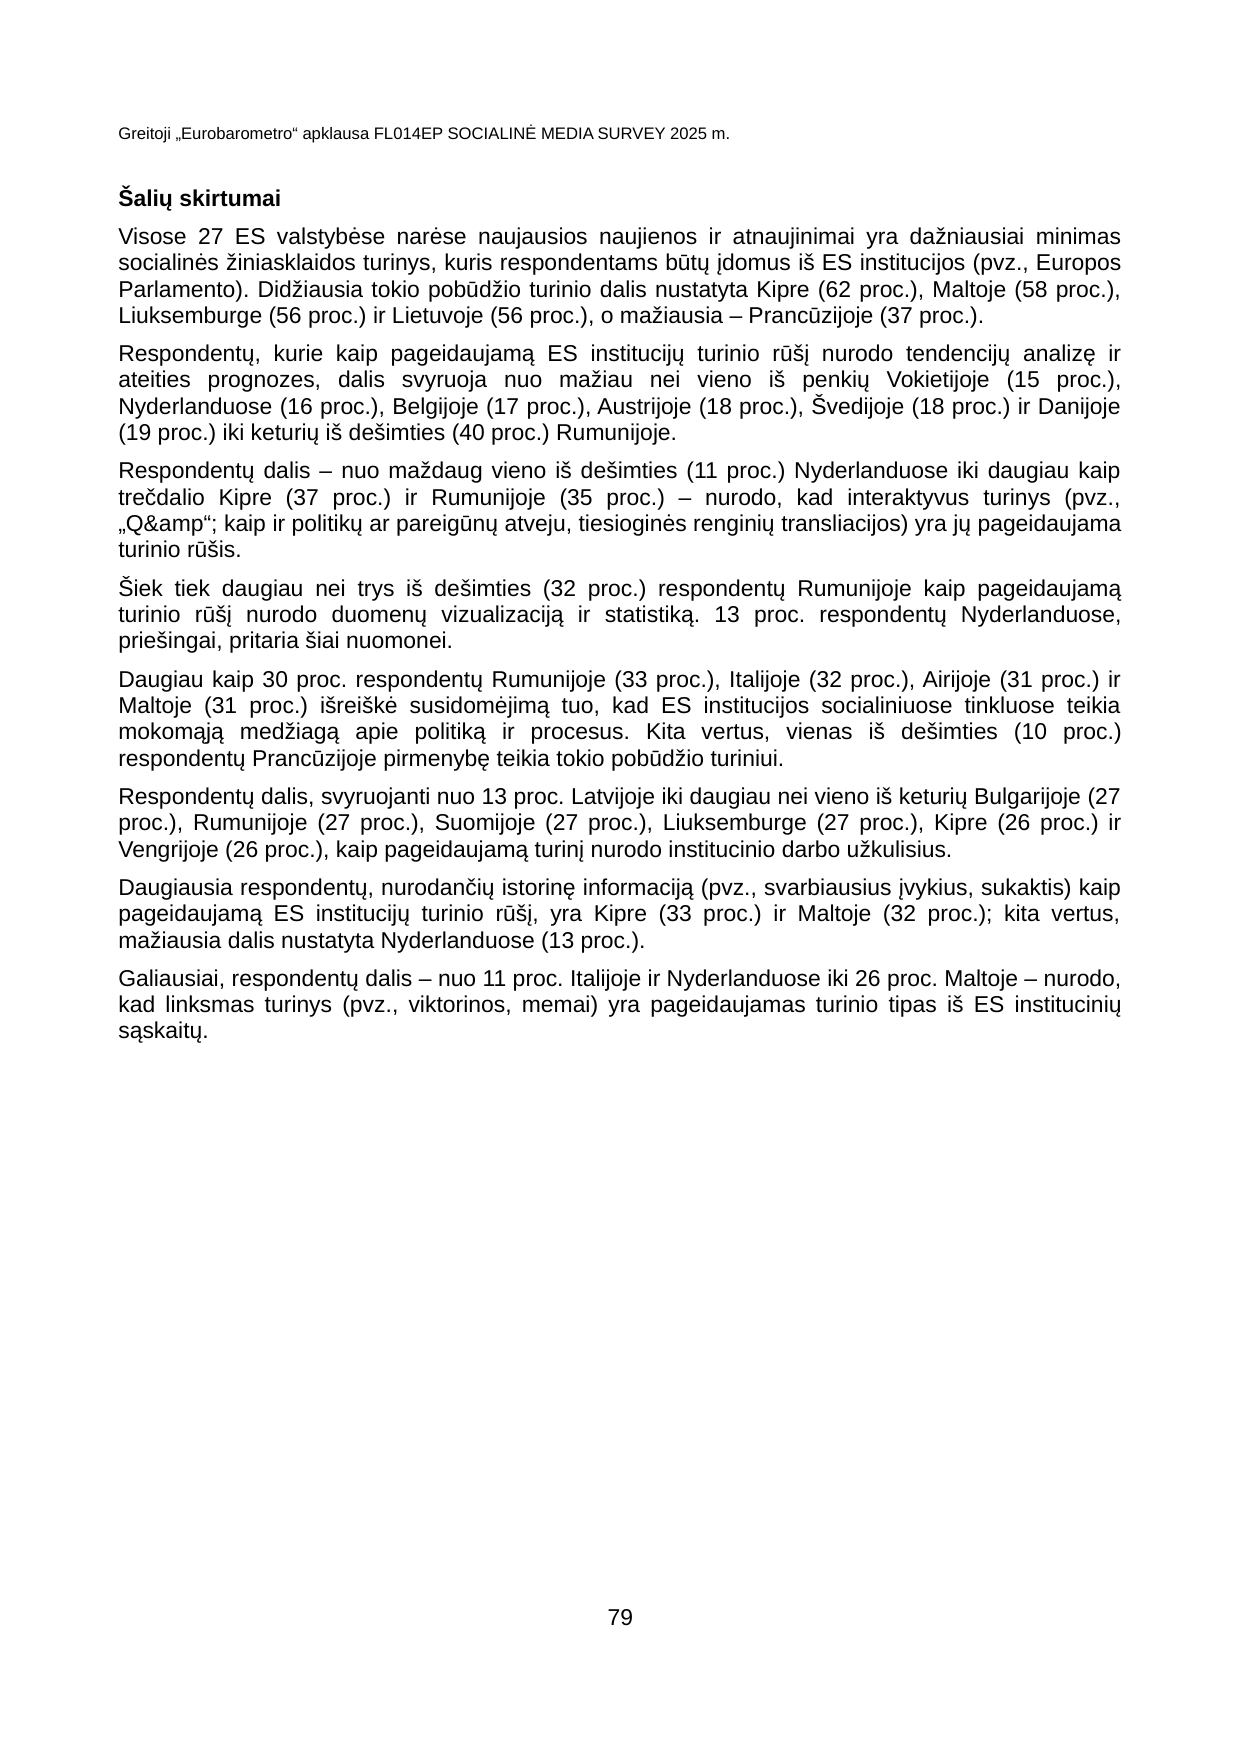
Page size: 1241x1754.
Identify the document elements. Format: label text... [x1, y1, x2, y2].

text Respondentų, kurie kaip pageidaujamą ES institucijų turinio rūšį nurodo tendencijų analizę ir ateities prognozes, dalis svyruoja nuo mažiau nei vieno iš penkių Vokietijoje (15 proc.), Nyderlanduose (16 proc.), Belgijoje (17 proc.), Austrijoje (18 proc.), Švedijoje (18 proc.) ir Danijoje (19 proc.) iki keturių iš dešimties (40 proc.) Rumunijoje. [118, 340, 1122, 446]
text Daugiausia respondentų, nurodančių istorinę informaciją (pvz., svarbiausius įvykius, sukaktis) kaip pageidaujamą ES institucijų turinio rūšį, yra Kipre (33 proc.) ir Maltoje (32 proc.); kita vertus, mažiausia dalis nustatyta Nyderlanduose (13 proc.). [118, 874, 1122, 953]
text Galiausiai, respondentų dalis – nuo 11 proc. Italijoje ir Nyderlanduose iki 26 proc. Maltoje – nurodo, kad linksmas turinys (pvz., viktorinos, memai) yra pageidaujamas turinio tipas iš ES institucinių sąskaitų. [118, 965, 1122, 1044]
text Šiek tiek daugiau nei trys iš dešimties (32 proc.) respondentų Rumunijoje kaip pageidaujamą turinio rūšį nurodo duomenų vizualizaciją ir statistiką. 13 proc. respondentų Nyderlanduose, priešingai, pritaria šiai nuomonei. [118, 575, 1122, 654]
text Šalių skirtumai [118, 184, 1122, 211]
text Respondentų dalis – nuo maždaug vieno iš dešimties (11 proc.) Nyderlanduose iki daugiau kaip trečdalio Kipre (37 proc.) ir Rumunijoje (35 proc.) – nurodo, kad interaktyvus turinys (pvz., „Q&amp“; kaip ir politikų ar pareigūnų atveju, tiesioginės renginių transliacijos) yra jų pageidaujama turinio rūšis. [118, 457, 1122, 563]
text Visose 27 ES valstybėse narėse naujausios naujienos ir atnaujinimai yra dažniausiai minimas socialinės žiniasklaidos turinys, kuris respondentams būtų įdomus iš ES institucijos (pvz., Europos Parlamento). Didžiausia tokio pobūdžio turinio dalis nustatyta Kipre (62 proc.), Maltoje (58 proc.), Liuksemburge (56 proc.) ir Lietuvoje (56 proc.), o mažiausia – Prancūzijoje (37 proc.). [118, 223, 1122, 328]
text Respondentų dalis, svyruojanti nuo 13 proc. Latvijoje iki daugiau nei vieno iš keturių Bulgarijoje (27 proc.), Rumunijoje (27 proc.), Suomijoje (27 proc.), Liuksemburge (27 proc.), Kipre (26 proc.) ir Vengrijoje (26 proc.), kaip pageidaujamą turinį nurodo institucinio darbo užkulisius. [118, 783, 1122, 862]
text Daugiau kaip 30 proc. respondentų Rumunijoje (33 proc.), Italijoje (32 proc.), Airijoje (31 proc.) ir Maltoje (31 proc.) išreiškė susidomėjimą tuo, kad ES institucijos socialiniuose tinkluose teikia mokomąją medžiagą apie politiką ir procesus. Kita vertus, vienas iš dešimties (10 proc.) respondentų Prancūzijoje pirmenybę teikia tokio pobūdžio turiniui. [118, 666, 1122, 771]
